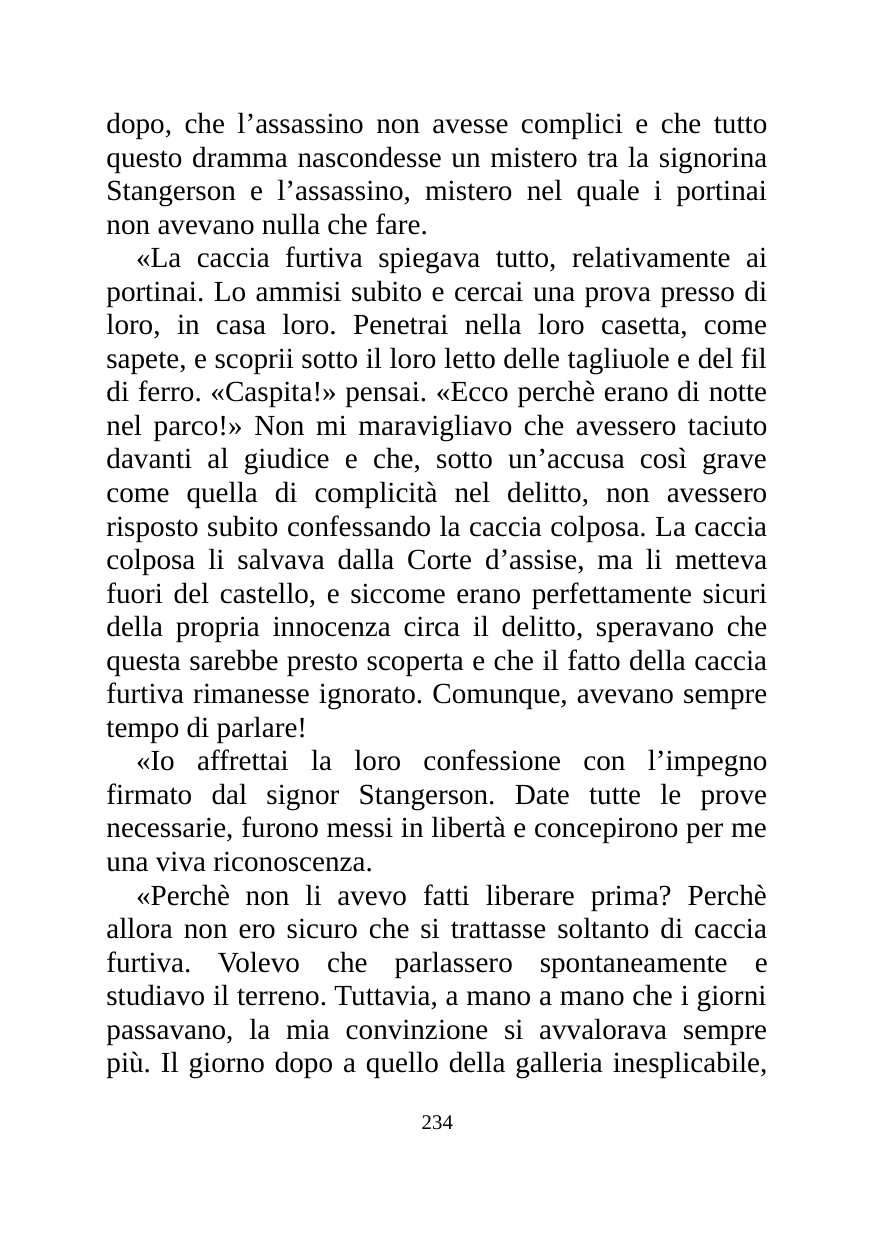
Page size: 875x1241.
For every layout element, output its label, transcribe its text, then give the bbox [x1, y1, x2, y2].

text «Io affrettai la loro confessione con l’impegno firmato dal signor Stangerson. Date tutte le prove necessarie, furono messi in libertà e concepirono per me una viva riconoscenza. [106, 743, 768, 878]
text «Perchè non li avevo fatti liberare prima? Perchè allora non ero sicuro che si trattasse soltanto di caccia furtiva. Volevo che parlassero spontaneamente e studiavo il terreno. Tuttavia, a mano a mano che i giorni passavano, la mia convinzione si avvalorava sempre più. Il giorno dopo a quello della galleria inesplicabile, [106, 878, 768, 1079]
text dopo, che l’assassino non avesse complici e che tutto questo dramma nascondesse un mistero tra la signorina Stangerson e l’assassino, mistero nel quale i portinai non avevano nulla che fare. [106, 106, 768, 240]
text «La caccia furtiva spiegava tutto, relativamente ai portinai. Lo ammisi subito e cercai una prova presso di loro, in casa loro. Penetrai nella loro casetta, come sapete, e scoprii sotto il loro letto delle tagliuole e del fil di ferro. «Caspita!» pensai. «Ecco perchè erano di notte nel parco!» Non mi maravigliavo che avessero taciuto davanti al giudice e che, sotto un’accusa così grave come quella di complicità nel delitto, non avessero risposto subito confessando la caccia colposa. La caccia colposa li salvava dalla Corte d’assise, ma li metteva fuori del castello, e siccome erano perfettamente sicuri della propria innocenza circa il delitto, speravano che questa sarebbe presto scoperta e che il fatto della caccia furtiva rimanesse ignorato. Comunque, avevano sempre tempo di parlare! [106, 240, 768, 743]
